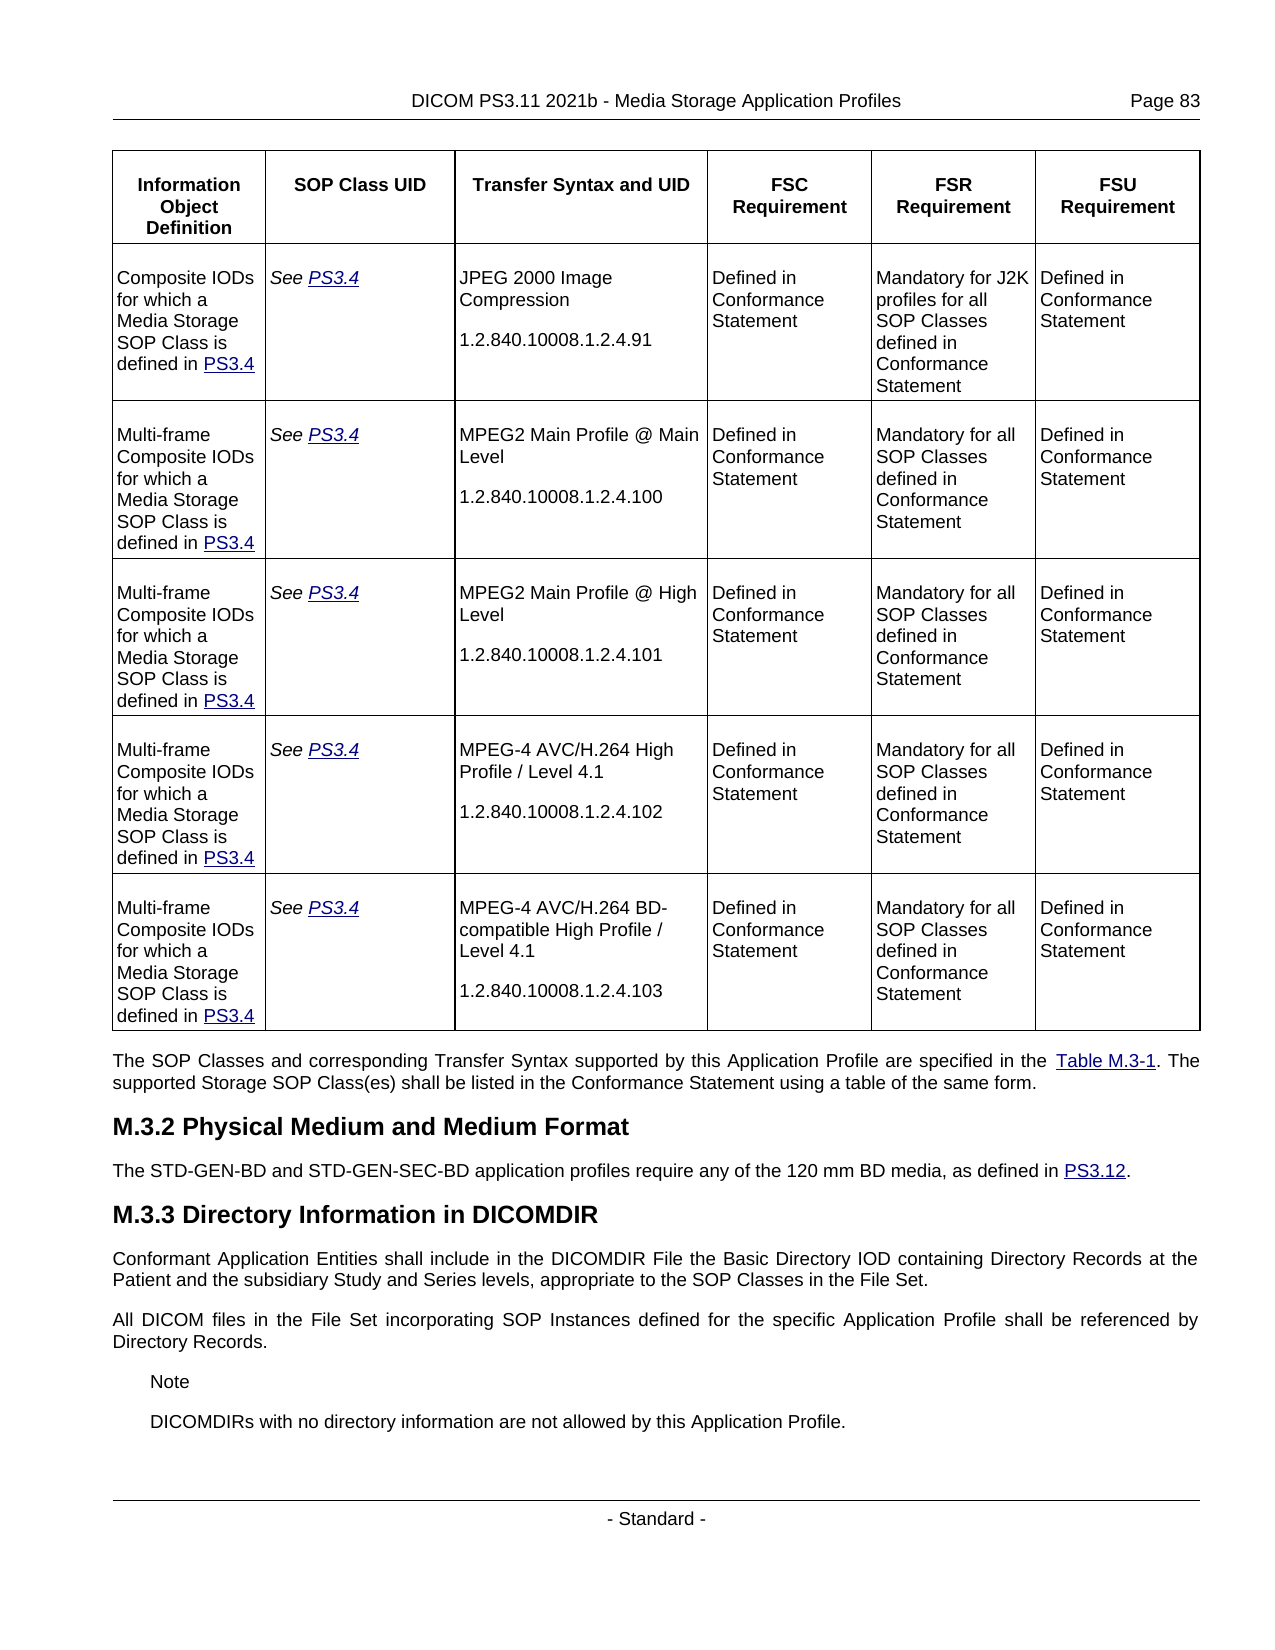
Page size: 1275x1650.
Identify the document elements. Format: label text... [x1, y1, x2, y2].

table_cell Defined in Conformance Statement [1036, 244, 1199, 400]
table_cell Defined in Conformance Statement [708, 244, 871, 400]
text M.3.2 Physical Medium and Medium Format [112, 1112, 1200, 1141]
table_header Transfer Syntax and UID [456, 151, 707, 243]
table_cell MPEG-4 AVC/H.264 BD-compatible High Profile / Level 4.1 1.2.840.10008.1.2.4.103 [456, 874, 707, 1030]
table_cell Mandatory for J2K profiles for all SOP Classes defined in Conformance Statement [872, 244, 1035, 400]
table_cell Defined in Conformance Statement [1036, 716, 1199, 873]
text The SOP Classes and corresponding Transfer Syntax supported by this Application Profile are specified in the Table M.3-1. The supported Storage SOP Class(es) shall be listed in the Conformance Statement using a table of the same form. [112, 1050, 1200, 1093]
table_header FSC Requirement [708, 151, 871, 243]
table_cell Composite IODs for which a Media Storage SOP Class is defined in PS3.4 [113, 244, 265, 400]
table_cell Defined in Conformance Statement [1036, 401, 1199, 558]
table_cell Defined in Conformance Statement [1036, 874, 1199, 1030]
table_cell See PS3.4 [266, 401, 454, 558]
table_cell MPEG2 Main Profile @ Main Level 1.2.840.10008.1.2.4.100 [456, 401, 707, 558]
text Conformant Application Entities shall include in the DICOMDIR File the Basic Directory IOD containing Directory Records at the Patient and the subsidiary Study and Series levels, appropriate to the SOP Classes in the File Set. [112, 1247, 1200, 1290]
table_cell See PS3.4 [266, 874, 454, 1030]
table_cell See PS3.4 [266, 716, 454, 873]
table_header FSR Requirement [872, 151, 1035, 243]
table_cell Defined in Conformance Statement [708, 874, 871, 1030]
text All DICOM files in the File Set incorporating SOP Instances defined for the specific Application Profile shall be referenced by Directory Records. [112, 1309, 1200, 1352]
text DICOMDIRs with no directory information are not allowed by this Application Profile. [150, 1411, 1162, 1433]
table_cell MPEG-4 AVC/H.264 High Profile / Level 4.1 1.2.840.10008.1.2.4.102 [456, 716, 707, 873]
table_cell Mandatory for all SOP Classes defined in Conformance Statement [872, 716, 1035, 873]
table_cell Defined in Conformance Statement [708, 716, 871, 873]
table_cell See PS3.4 [266, 559, 454, 715]
text M.3.3 Directory Information in DICOMDIR [112, 1200, 1200, 1228]
table_header Information Object Definition [113, 151, 265, 243]
text Note [150, 1371, 1162, 1393]
table_cell Mandatory for all SOP Classes defined in Conformance Statement [872, 401, 1035, 558]
table_header SOP Class UID [266, 151, 454, 243]
table_cell Defined in Conformance Statement [708, 401, 871, 558]
table_cell Mandatory for all SOP Classes defined in Conformance Statement [872, 874, 1035, 1030]
text The STD-GEN-BD and STD-GEN-SEC-BD application profiles require any of the 120 mm BD media, as defined in PS3.12. [112, 1159, 1200, 1181]
table_cell Defined in Conformance Statement [1036, 559, 1199, 715]
table_cell Multi-frame Composite IODs for which a Media Storage SOP Class is defined in PS3.4 [113, 874, 265, 1030]
table_cell JPEG 2000 Image Compression 1.2.840.10008.1.2.4.91 [456, 244, 707, 400]
table_cell See PS3.4 [266, 244, 454, 400]
table_cell Multi-frame Composite IODs for which a Media Storage SOP Class is defined in PS3.4 [113, 559, 265, 715]
table_cell Mandatory for all SOP Classes defined in Conformance Statement [872, 559, 1035, 715]
table_cell MPEG2 Main Profile @ High Level 1.2.840.10008.1.2.4.101 [456, 559, 707, 715]
table_cell Multi-frame Composite IODs for which a Media Storage SOP Class is defined in PS3.4 [113, 401, 265, 558]
table_header FSU Requirement [1036, 151, 1199, 243]
table_cell Multi-frame Composite IODs for which a Media Storage SOP Class is defined in PS3.4 [113, 716, 265, 873]
table_cell Defined in Conformance Statement [708, 559, 871, 715]
